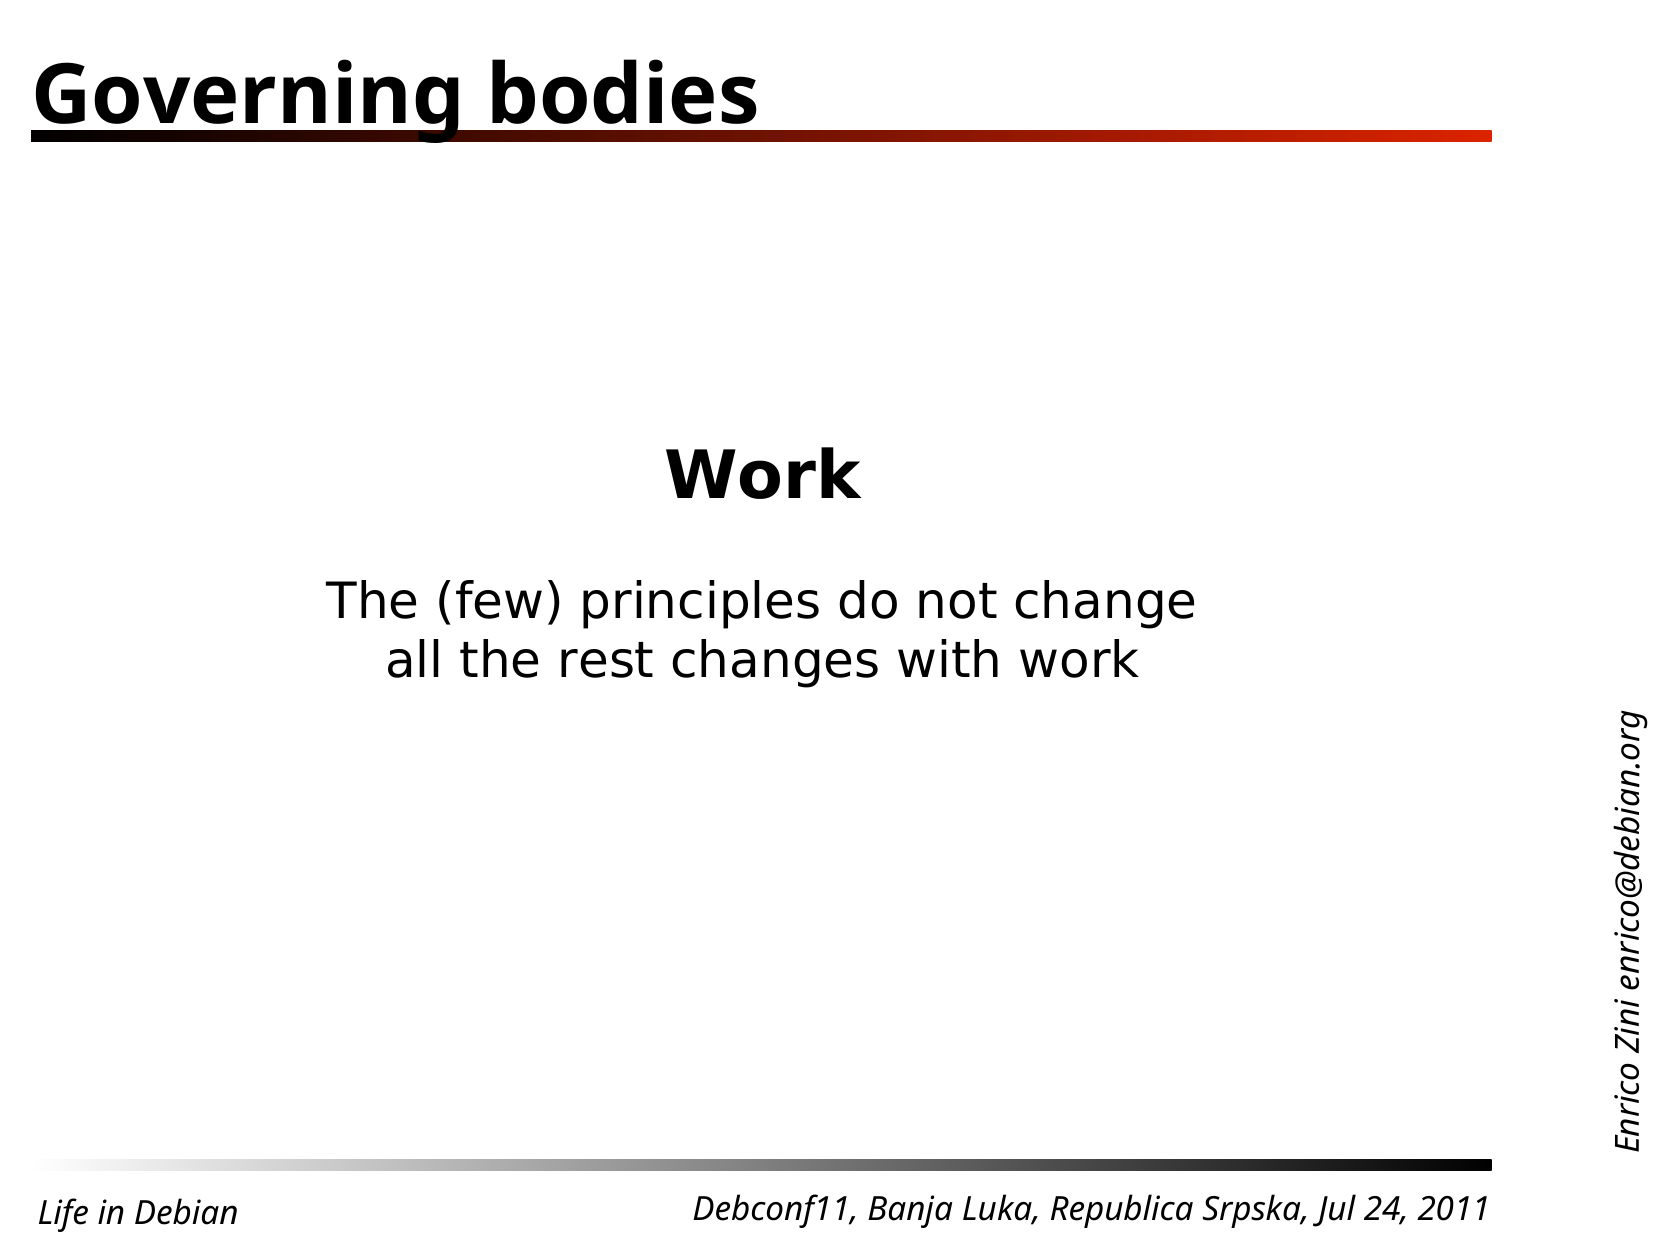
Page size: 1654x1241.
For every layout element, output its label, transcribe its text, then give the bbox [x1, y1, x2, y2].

text_box Work The (few) principles do not change all the rest changes with work [30, 436, 1495, 689]
text_box Governing bodies [31, 34, 1438, 168]
